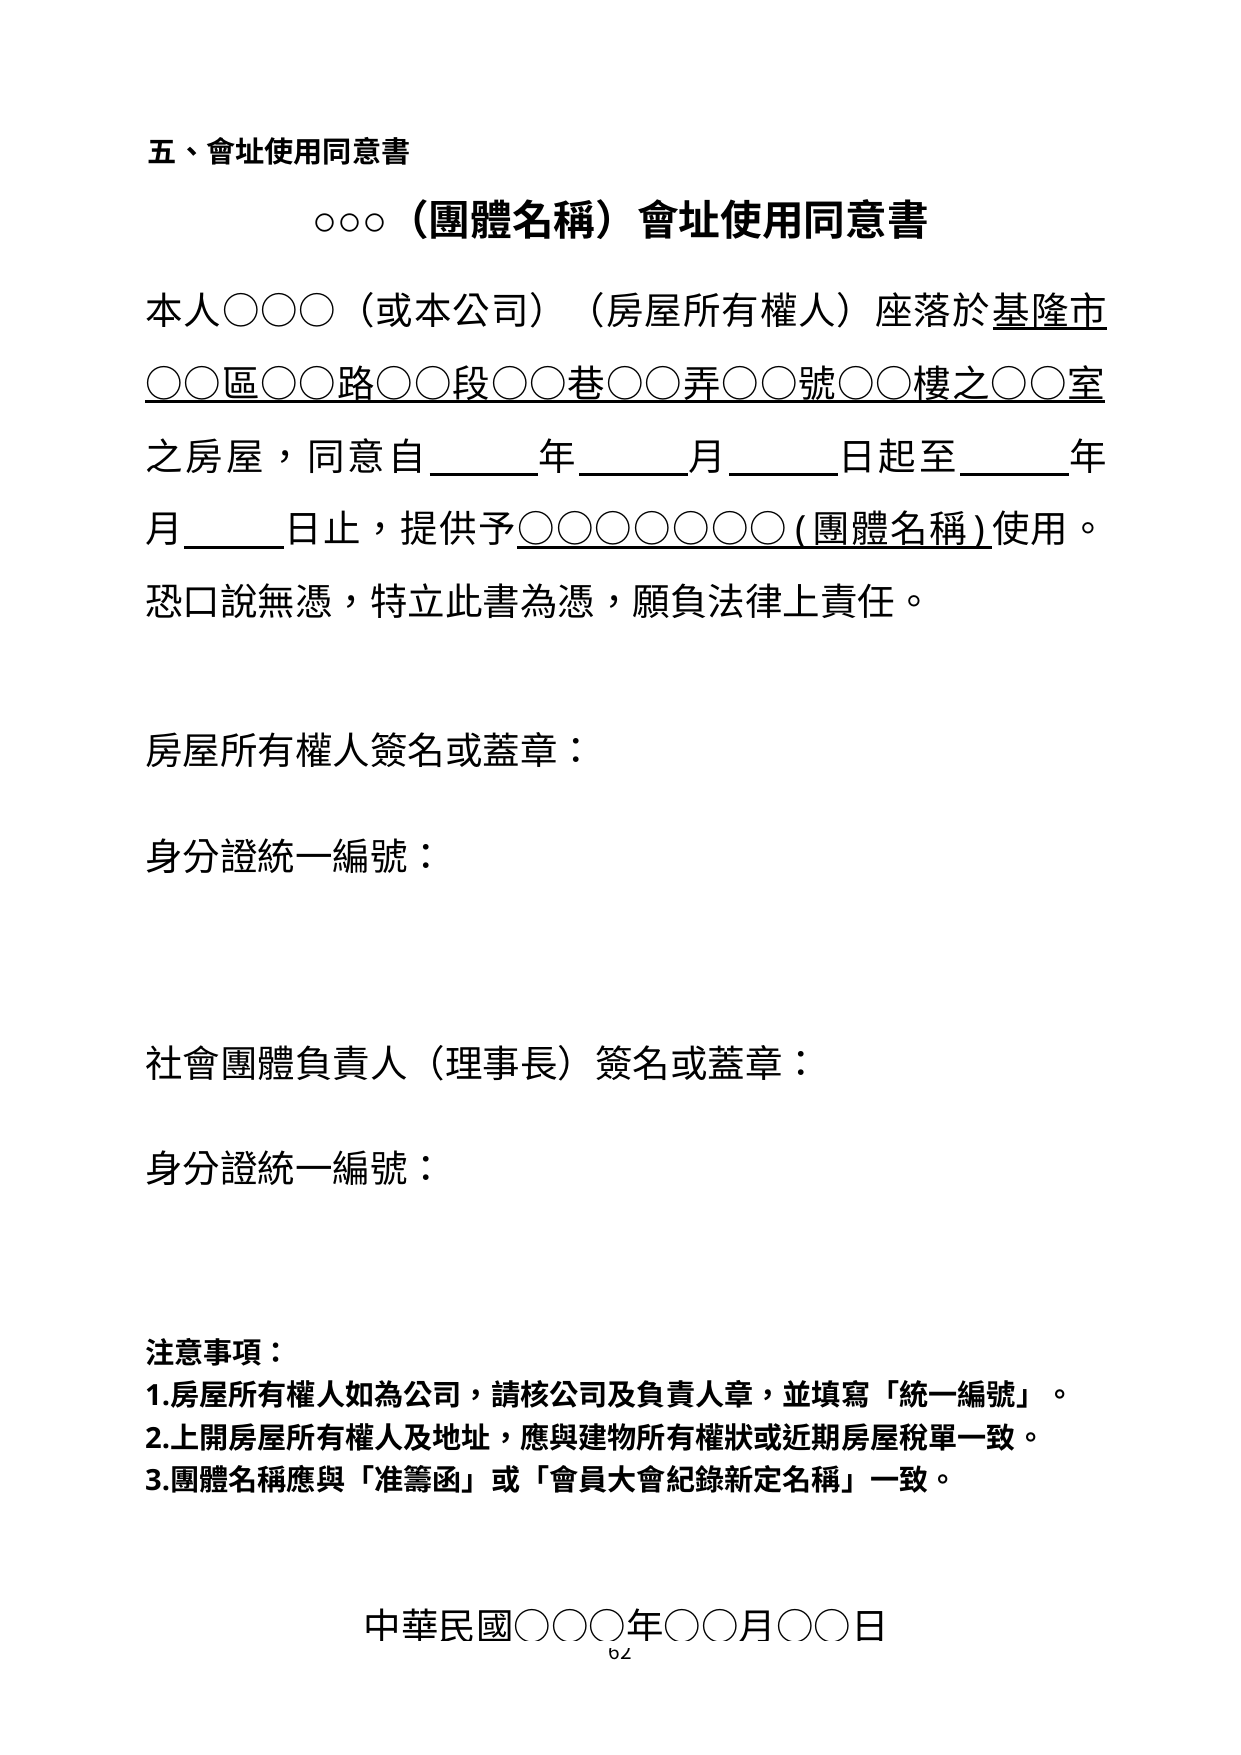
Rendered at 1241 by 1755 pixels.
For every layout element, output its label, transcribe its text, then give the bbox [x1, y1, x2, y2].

text 1.房屋所有權人如為公司，請核公司及負責人章，並填寫「統一編號」。 [145, 1372, 1107, 1414]
text 2.上開房屋所有權人及地址，應與建物所有權狀或近期房屋稅單一致。 [145, 1414, 1107, 1457]
text 身分證統一編號： [145, 1139, 1107, 1193]
text ○○○（團體名稱）會址使用同意書 [177, 193, 1063, 246]
subtitle 五、會址使用同意書 [148, 128, 1063, 171]
text 中華民國○○○年○○月○○日 [145, 1590, 1107, 1641]
text 身分證統一編號： [145, 826, 1107, 881]
text 3.團體名稱應與「准籌函」或「會員大會紀錄新定名稱」一致。 [145, 1457, 1107, 1499]
text 本人○○○（或本公司）（房屋所有權人）座落於基隆市○○區○○路○○段○○巷○○弄○○號○○樓之○○室之房屋，同意自 年 月 日起至 年 月 日止，提供予○○○○○○○(團體名稱)使用。恐口說無憑，特立此書為憑，願負法律上責任。 [145, 266, 1107, 630]
text 注意事項： [145, 1330, 1107, 1372]
text 房屋所有權人簽名或蓋章： [145, 721, 1107, 775]
text 社會團體負責人（理事長）簽名或蓋章： [145, 1034, 1107, 1088]
